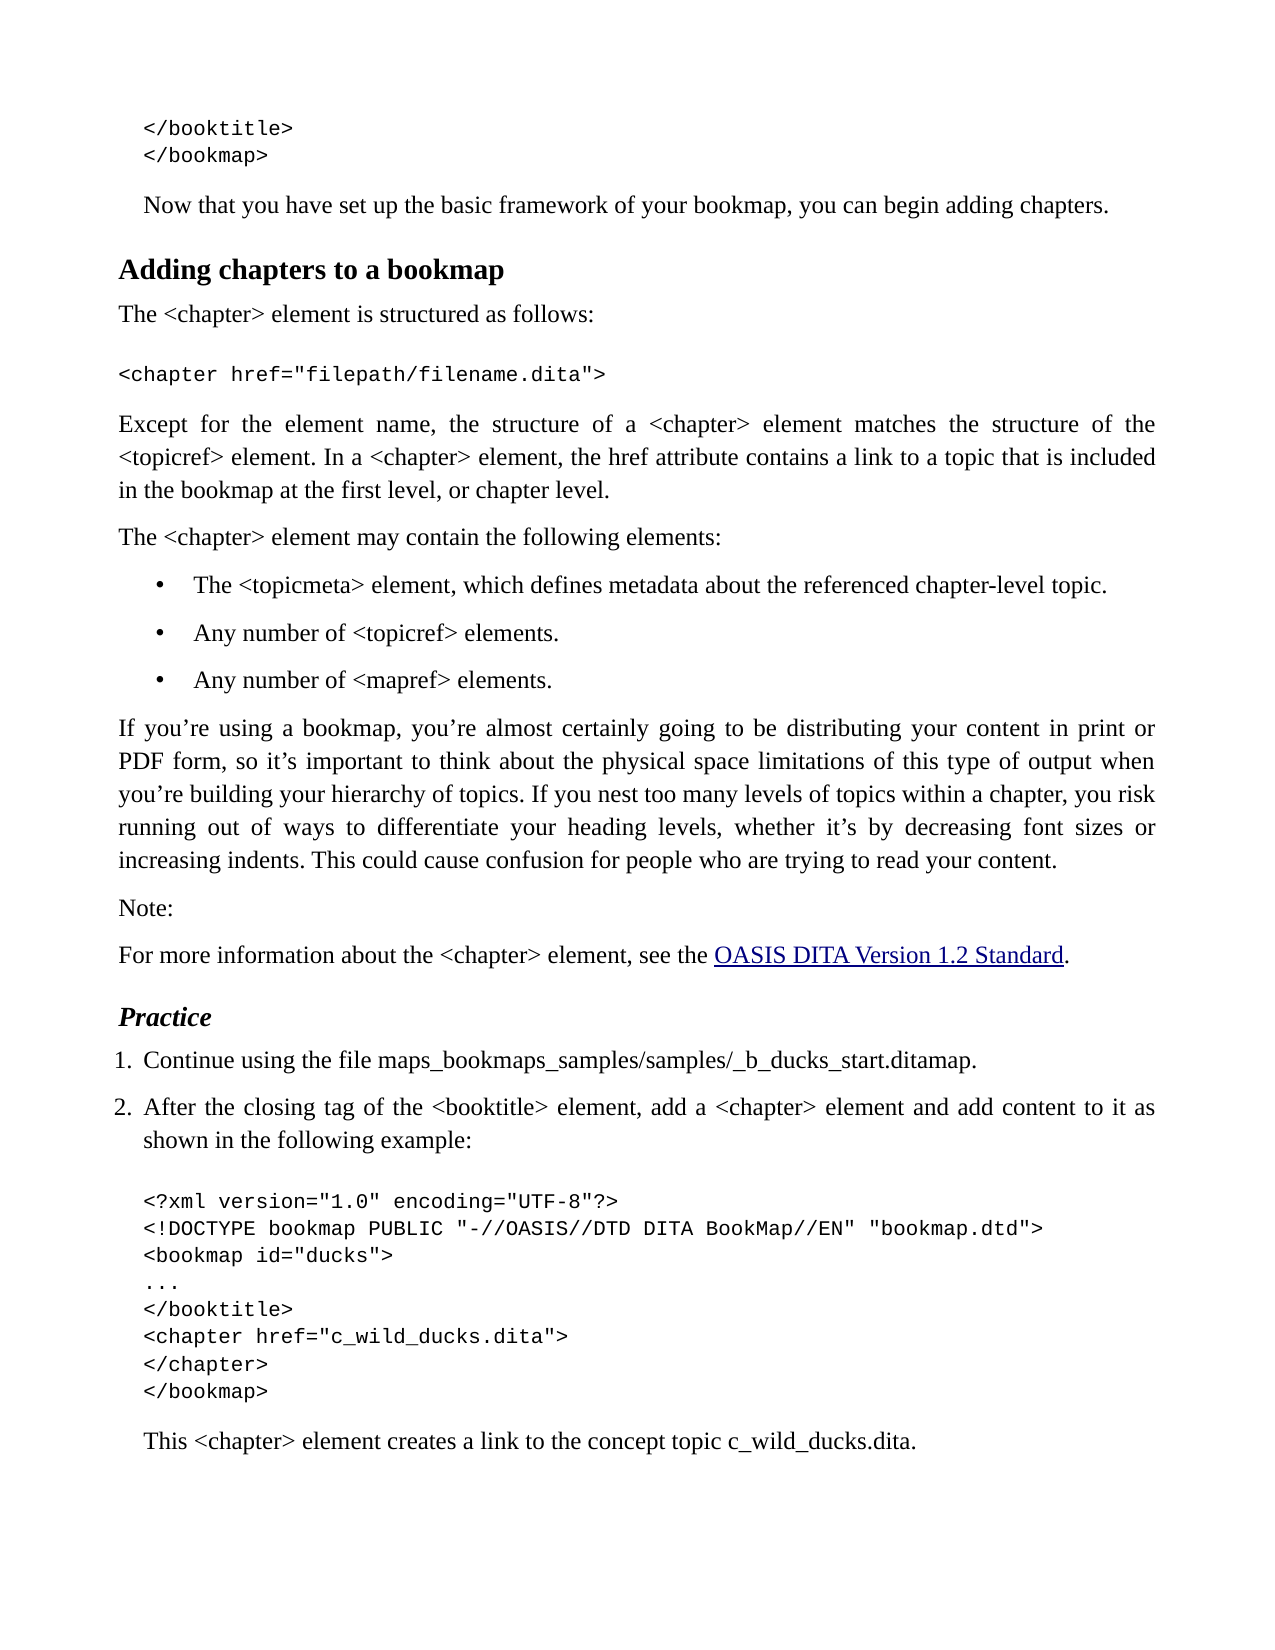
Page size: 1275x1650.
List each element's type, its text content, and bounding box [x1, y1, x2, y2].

text Except for the element name, the structure of a <chapter> element matches the structure of the <topicref> element. In a <chapter> element, the href attribute contains a link to a topic that is included in the bookmap at the first level, or chapter level. [118, 409, 1157, 504]
list Any number of <mapref> elements. [156, 665, 1157, 694]
list This <chapter> element creates a link to the concept topic c_wild_ducks.dita. [118, 1426, 1157, 1454]
list Continue using the file maps_bookmaps_samples/samples/_b_ducks_start.ditamap. [118, 1045, 1157, 1073]
text Note: [118, 893, 1157, 921]
list Any number of <topicref> elements. [156, 618, 1157, 646]
subtitle Practice [118, 1000, 1157, 1032]
text For more information about the <chapter> element, see the OASIS DITA Version 1.2 Standard. [118, 940, 1157, 969]
list After the closing tag of the <booktitle> element, add a <chapter> element and add content to it as shown in the following example: [118, 1092, 1157, 1154]
subtitle Adding chapters to a bookmap [118, 252, 1157, 286]
list <?xml version="1.0" encoding="UTF-8"?> <!DOCTYPE bookmap PUBLIC "-//OASIS//DTD DITA BookMap//EN" "bookmap.dtd"> <bookmap id="ducks"> ... </booktitle> <chapter href="c_wild_ducks.dita"> </chapter> </bookmap> [118, 1191, 1157, 1404]
list Now that you have set up the basic framework of your bookmap, you can begin adding chapters. [118, 190, 1157, 219]
text <chapter href="filepath/filename.dita"> [118, 364, 1157, 388]
list The <topicmeta> element, which defines metadata about the referenced chapter-level topic. [156, 570, 1157, 599]
text The <chapter> element is structured as follows: [118, 299, 1157, 327]
text The <chapter> element may contain the following elements: [118, 522, 1157, 551]
text If you’re using a bookmap, you’re almost certainly going to be distributing your content in print or PDF form, so it’s important to think about the physical space limitations of this type of output when you’re building your hierarchy of topics. If you nest too many levels of topics within a chapter, you risk running out of ways to differentiate your heading levels, whether it’s by decreasing font sizes or increasing indents. This could cause confusion for people who are trying to read your content. [118, 713, 1157, 874]
list </booktitle> </bookmap> [118, 118, 1157, 169]
